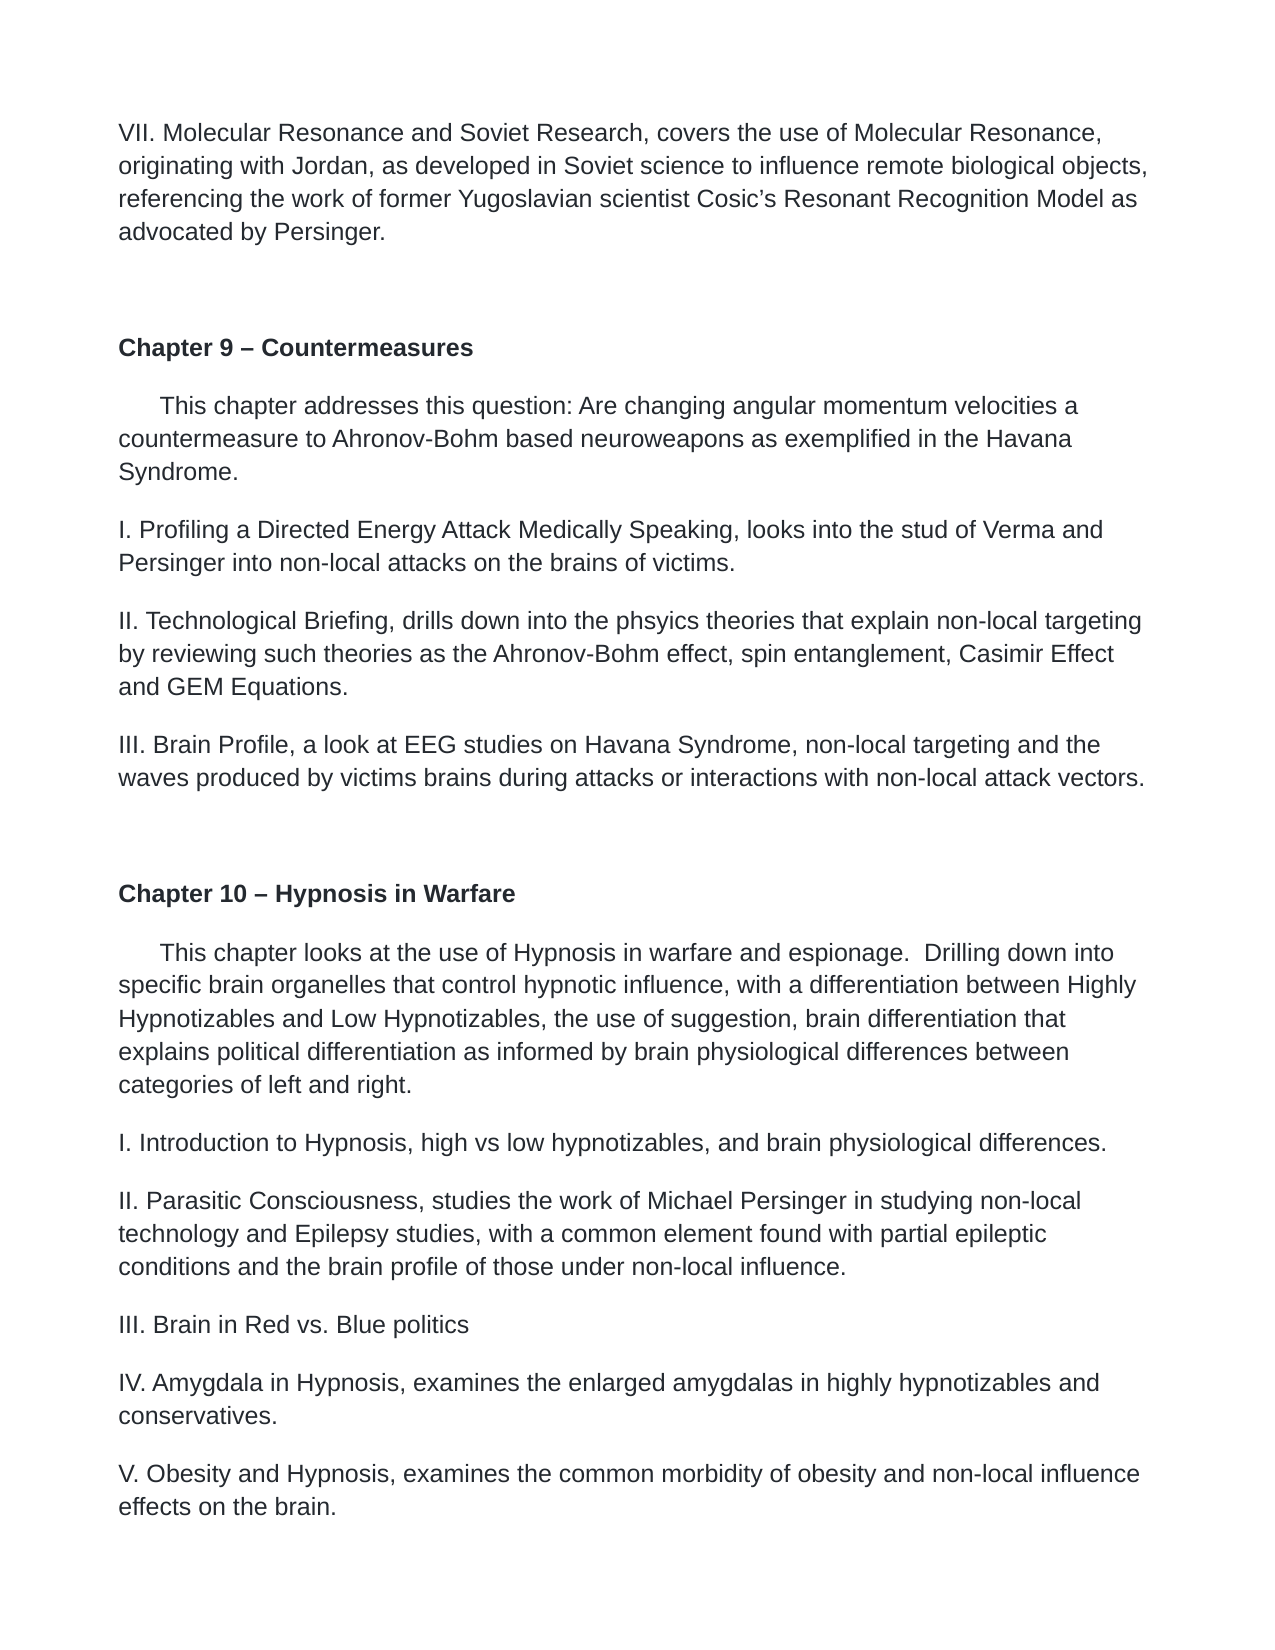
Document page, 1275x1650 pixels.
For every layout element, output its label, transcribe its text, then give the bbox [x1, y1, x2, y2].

text I. Profiling a Directed Energy Attack Medically Speaking, looks into the stud of Verma and Persinger into non-local attacks on the brains of victims. [118, 515, 1157, 577]
text I. Introduction to Hypnosis, high vs low hypnotizables, and brain physiological differences. [118, 1128, 1157, 1156]
text II. Parasitic Consciousness, studies the work of Michael Persinger in studying non-local technology and Epilepsy studies, with a common element found with partial epileptic conditions and the brain profile of those under non-local influence. [118, 1186, 1157, 1280]
text VII. Molecular Resonance and Soviet Research, covers the use of Molecular Resonance, originating with Jordan, as developed in Soviet science to influence remote biological objects, referencing the work of former Yugoslavian scientist Cosic’s Resonant Recognition Model as advocated by Persinger. [118, 118, 1157, 246]
text IV. Amygdala in Hypnosis, examines the enlarged amygdalas in highly hypnotizables and conservatives. [118, 1368, 1157, 1429]
text Chapter 9 – Countermeasures [118, 333, 1157, 362]
text III. Brain Profile, a look at EEG studies on Havana Syndrome, non-local targeting and the waves produced by victims brains during attacks or interactions with non-local attack vectors. [118, 730, 1157, 792]
text This chapter addresses this question: Are changing angular momentum velocities a countermeasure to Ahronov-Bohm based neuroweapons as exemplified in the Havana Syndrome. [118, 391, 1157, 486]
text V. Obesity and Hypnosis, examines the common morbidity of obesity and non-local influence effects on the brain. [118, 1459, 1157, 1521]
text Chapter 10 – Hypnosis in Warfare [118, 879, 1157, 908]
text III. Brain in Red vs. Blue politics [118, 1310, 1157, 1338]
text This chapter looks at the use of Hypnosis in warfare and espionage. Drilling down into specific brain organelles that control hypnotic influence, with a differentiation between Highly Hypnotizables and Low Hypnotizables, the use of suggestion, brain differentiation that explains political differentiation as informed by brain physiological differences between categories of left and right. [118, 937, 1157, 1098]
text II. Technological Briefing, drills down into the phsyics theories that explain non-local targeting by reviewing such theories as the Ahronov-Bohm effect, spin entanglement, Casimir Effect and GEM Equations. [118, 606, 1157, 701]
